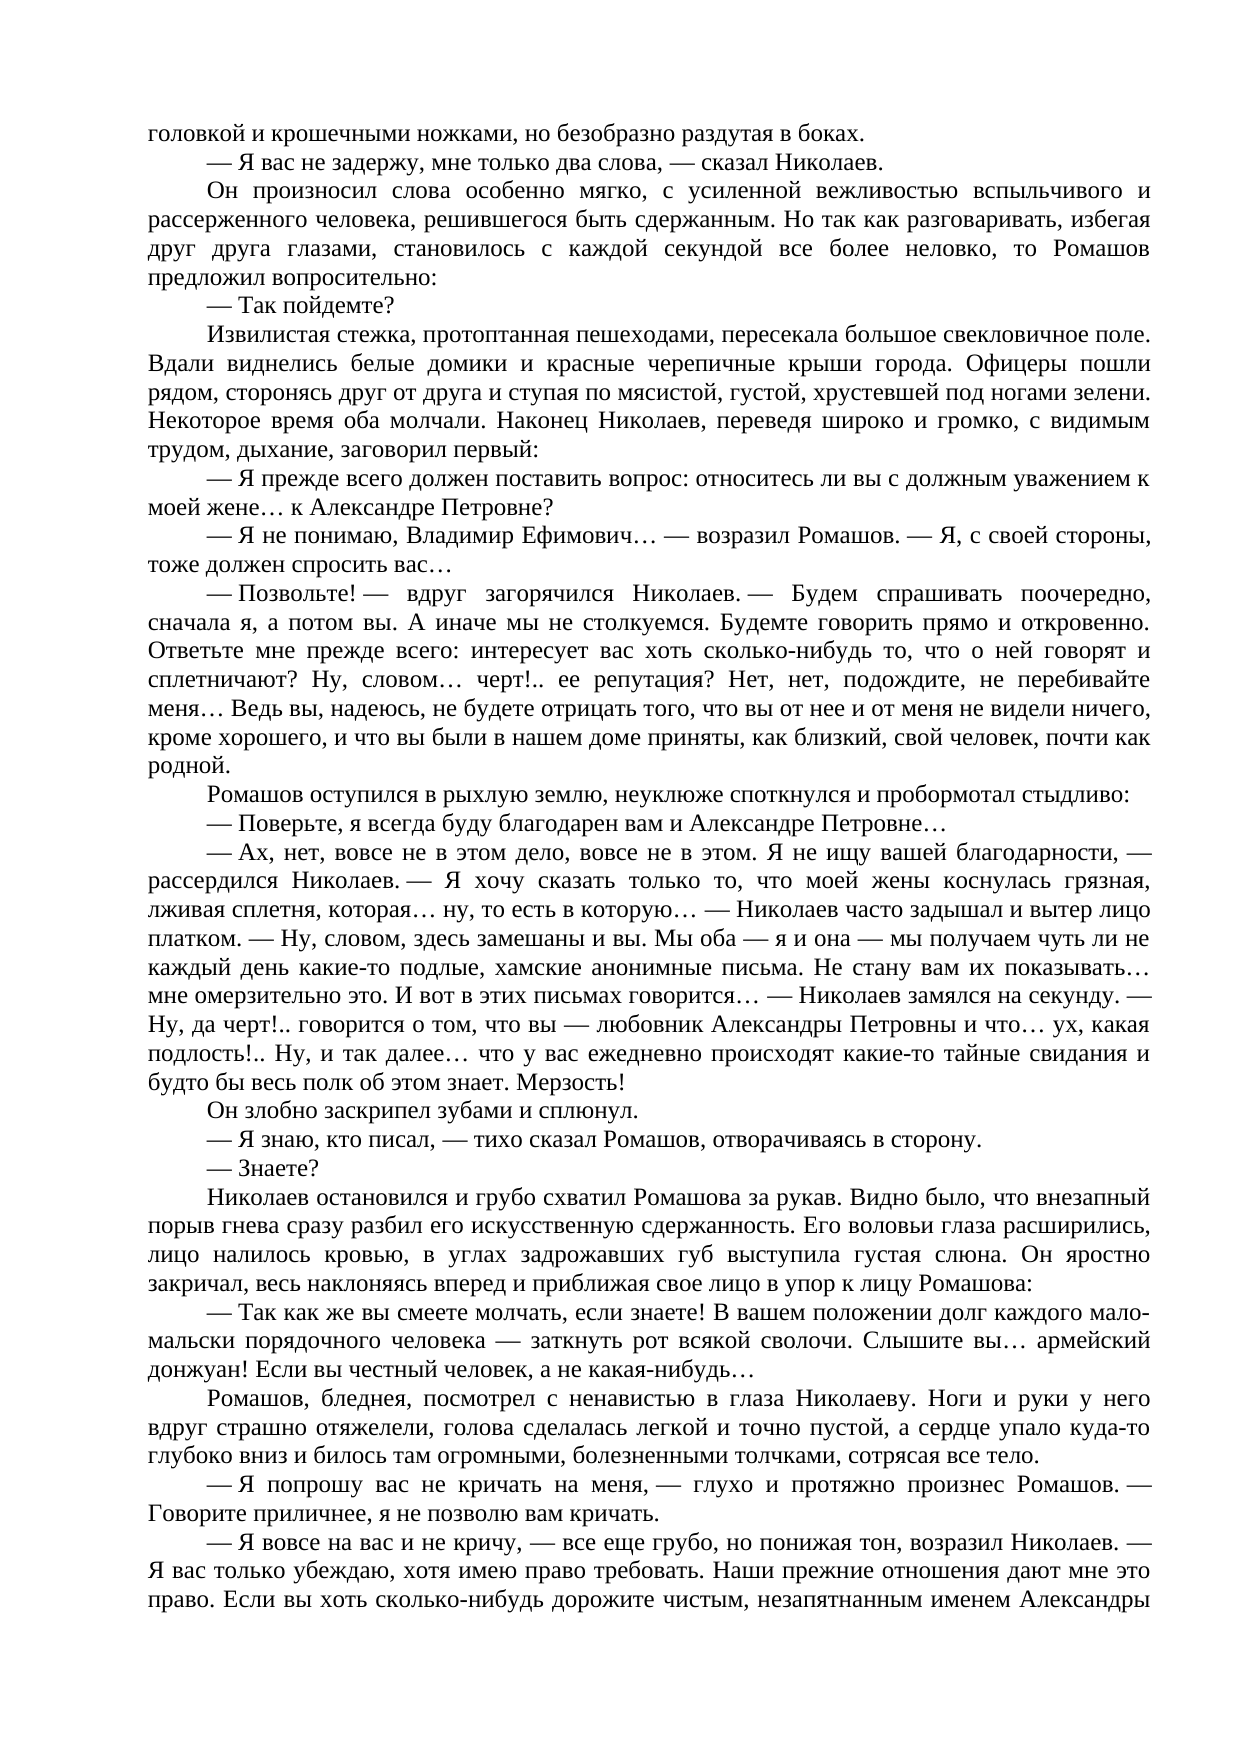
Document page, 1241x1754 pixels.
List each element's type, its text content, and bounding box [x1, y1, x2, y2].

text — Позвольте! — вдруг загорячился Николаев. — Будем спрашивать поочередно, сначала я, а потом вы. А иначе мы не столкуемся. Будемте говорить прямо и откровенно. Ответьте мне прежде всего: интересует вас хоть сколько-нибудь то, что о ней говорят и сплетничают? Ну, словом… черт!.. ее репутация? Нет, нет, подождите, не перебивайте меня… Ведь вы, надеюсь, не будете отрицать того, что вы от нее и от меня не видели ничего, кроме хорошего, и что вы были в нашем доме приняты, как близкий, свой человек, почти как родной. [148, 578, 1152, 779]
text — Я вас не задержу, мне только два слова, — сказал Николаев. [148, 147, 1152, 176]
text — Я знаю, кто писал, — тихо сказал Ромашов, отворачиваясь в сторону. [148, 1124, 1152, 1153]
text Он произносил слова особенно мягко, с усиленной вежливостью вспыльчивого и рассерженного человека, решившегося быть сдержанным. Но так как разговаривать, избегая друг друга глазами, становилось с каждой секундой все более неловко, то Ромашов предложил вопросительно: [148, 176, 1152, 291]
text — Я попрошу вас не кричать на меня, — глухо и протяжно произнес Ромашов. — Говорите приличнее, я не позволю вам кричать. [148, 1469, 1152, 1527]
text Николаев остановился и грубо схватил Ромашова за рукав. Видно было, что внезапный порыв гнева сразу разбил его искусственную сдержанность. Его воловьи глаза расширились, лицо налилось кровью, в углах задрожавших губ выступила густая слюна. Он яростно закричал, весь наклоняясь вперед и приближая свое лицо в упор к лицу Ромашова: [148, 1182, 1152, 1297]
text — Знаете? [148, 1153, 1152, 1182]
text — Я вовсе на вас и не кричу, — все еще грубо, но понижая тон, возразил Николаев. — Я вас только убеждаю, хотя имею право требовать. Наши прежние отношения дают мне это право. Если вы хоть сколько-нибудь дорожите чистым, незапятнанным именем Александры [148, 1527, 1152, 1613]
text — Я не понимаю, Владимир Ефимович… — возразил Ромашов. — Я, с своей стороны, тоже должен спросить вас… [148, 521, 1152, 578]
text — Так пойдемте? [148, 291, 1152, 319]
text — Так как же вы смеете молчать, если знаете! В вашем положении долг каждого мало-мальски порядочного человека — заткнуть рот всякой сволочи. Слышите вы… армейский донжуан! Если вы честный человек, а не какая-нибудь… [148, 1297, 1152, 1383]
text Ромашов оступился в рыхлую землю, неуклюже споткнулся и пробормотал стыдливо: [148, 779, 1152, 808]
text Он злобно заскрипел зубами и сплюнул. [148, 1096, 1152, 1124]
text — Я прежде всего должен поставить вопрос: относитесь ли вы с должным уважением к моей жене… к Александре Петровне? [148, 463, 1152, 521]
text головкой и крошечными ножками, но безобразно раздутая в боках. [148, 118, 1152, 147]
text Ромашов, бледнея, посмотрел с ненавистью в глаза Николаеву. Ноги и руки у него вдруг страшно отяжелели, голова сделалась легкой и точно пустой, а сердце упало куда-то глубоко вниз и билось там огромными, болезненными толчками, сотрясая все тело. [148, 1383, 1152, 1469]
text — Ах, нет, вовсе не в этом дело, вовсе не в этом. Я не ищу вашей благодарности, — рассердился Николаев. — Я хочу сказать только то, что моей жены коснулась грязная, лживая сплетня, которая… ну, то есть в которую… — Николаев часто задышал и вытер лицо платком. — Ну, словом, здесь замешаны и вы. Мы оба — я и она — мы получаем чуть ли не каждый день какие-то подлые, хамские анонимные письма. Не стану вам их показывать… мне омерзительно это. И вот в этих письмах говорится… — Николаев замялся на секунду. — Ну, да черт!.. говорится о том, что вы — любовник Александры Петровны и что… ух, какая подлость!.. Ну, и так далее… что у вас ежедневно происходят какие-то тайные свидания и будто бы весь полк об этом знает. Мерзость! [148, 837, 1152, 1096]
text Извилистая стежка, протоптанная пешеходами, пересекала большое свекловичное поле. Вдали виднелись белые домики и красные черепичные крыши города. Офицеры пошли рядом, сторонясь друг от друга и ступая по мясистой, густой, хрустевшей под ногами зелени. Некоторое время оба молчали. Наконец Николаев, переведя широко и громко, с видимым трудом, дыхание, заговорил первый: [148, 319, 1152, 463]
text — Поверьте, я всегда буду благодарен вам и Александре Петровне… [148, 808, 1152, 837]
